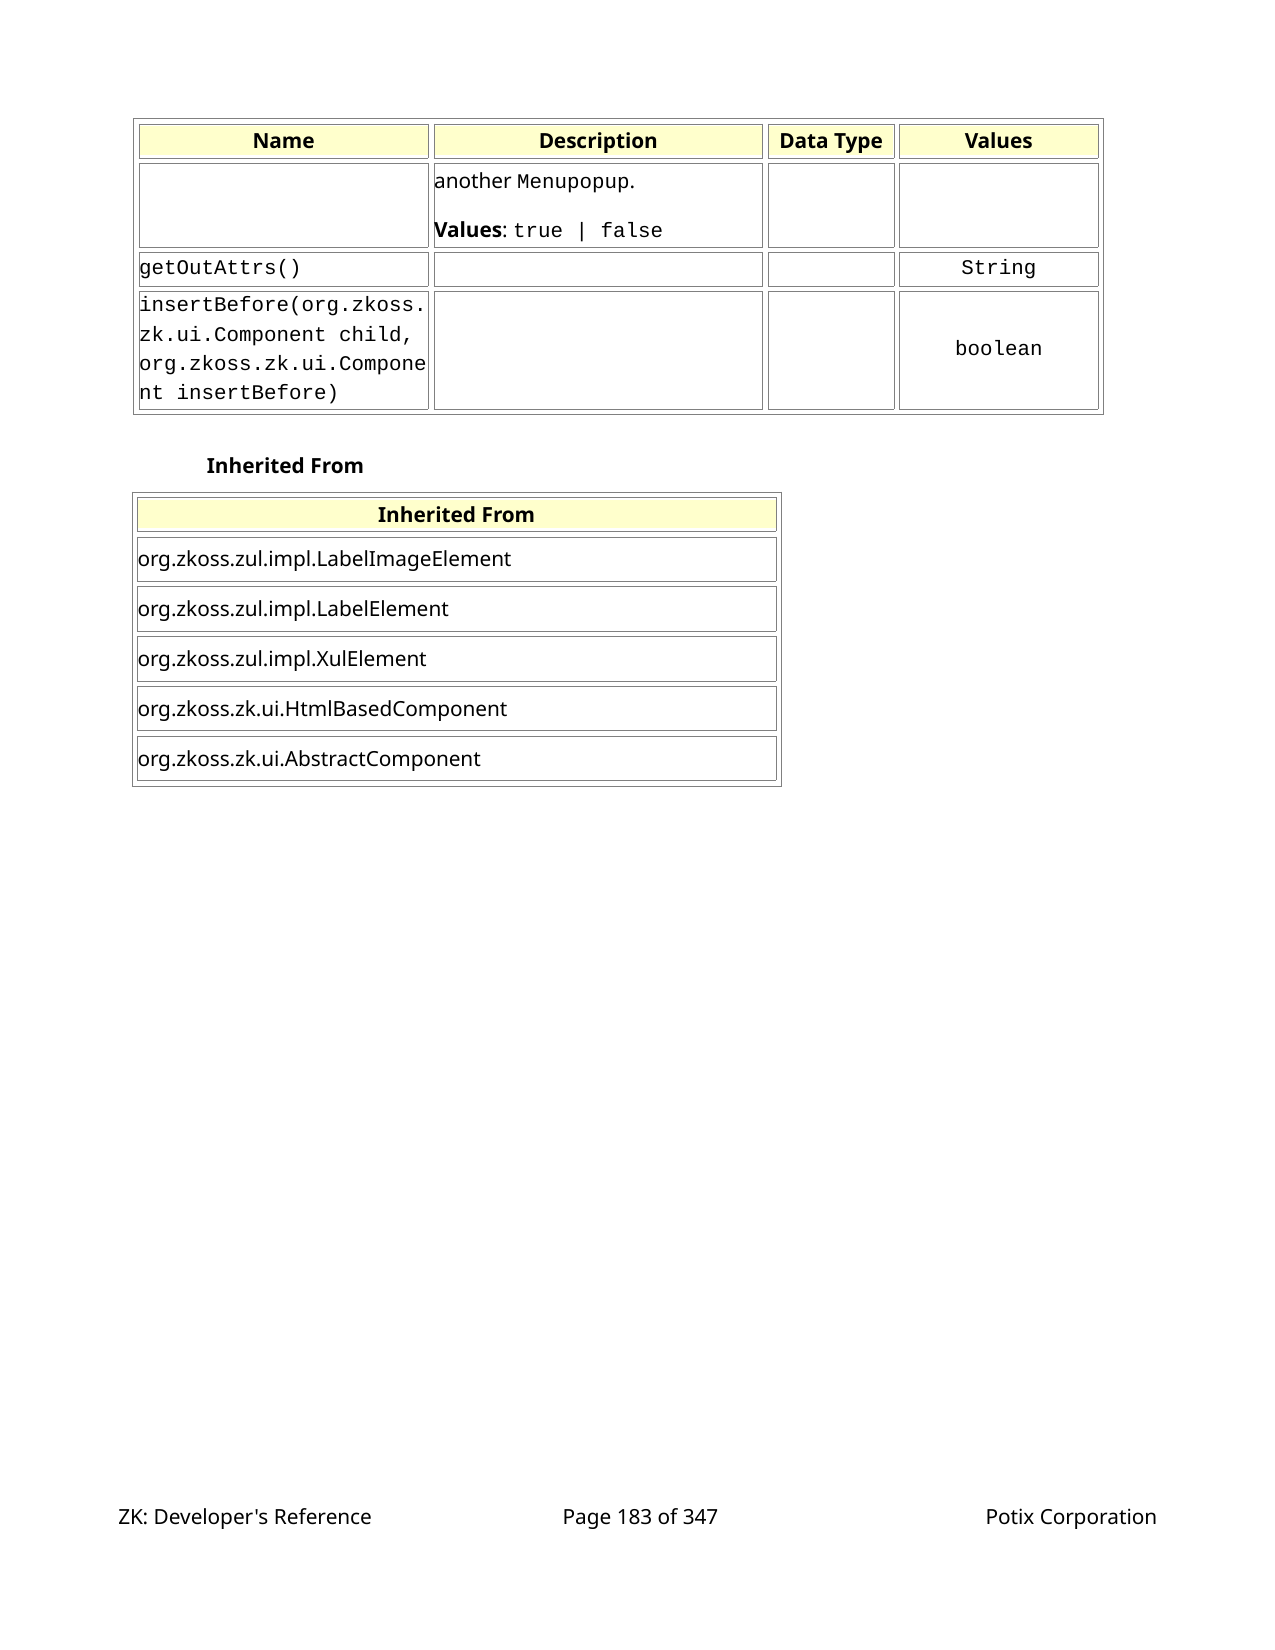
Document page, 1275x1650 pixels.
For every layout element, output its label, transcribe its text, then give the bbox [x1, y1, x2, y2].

table_cell [435, 253, 762, 286]
table_cell [136, 158, 431, 247]
table_header Name [136, 119, 431, 158]
table_cell [435, 292, 762, 409]
table_header Values [896, 119, 1101, 158]
table_cell [765, 158, 896, 247]
table_cell getOutAttrs() [136, 247, 431, 286]
table_cell insertBefore(org.zkoss.zk.ui.Component child, org.zkoss.zk.ui.Component insertBefore) [136, 286, 431, 409]
table_cell [769, 253, 894, 286]
table_cell org.zkoss.zul.impl.LabelImageElement [134, 531, 779, 581]
table_cell [765, 286, 896, 409]
table_cell [431, 247, 765, 286]
table_header Description [431, 119, 765, 158]
subtitle Inherited From [207, 451, 1157, 479]
table_cell [431, 286, 765, 409]
table_cell org.zkoss.zk.ui.AbstractComponent [134, 730, 779, 780]
table_cell [769, 292, 894, 409]
table_cell another Menupopup. Values: true | false [431, 158, 765, 247]
table_header Data Type [765, 119, 896, 158]
table_cell [896, 158, 1101, 247]
table_cell String [896, 247, 1101, 286]
table_header Inherited From [134, 493, 779, 531]
table_cell org.zkoss.zul.impl.LabelElement [134, 581, 779, 631]
table_cell org.zkoss.zul.impl.XulElement [134, 631, 779, 681]
table_cell org.zkoss.zk.ui.HtmlBasedComponent [134, 681, 779, 730]
table_cell boolean [896, 286, 1101, 409]
table_cell [765, 247, 896, 286]
